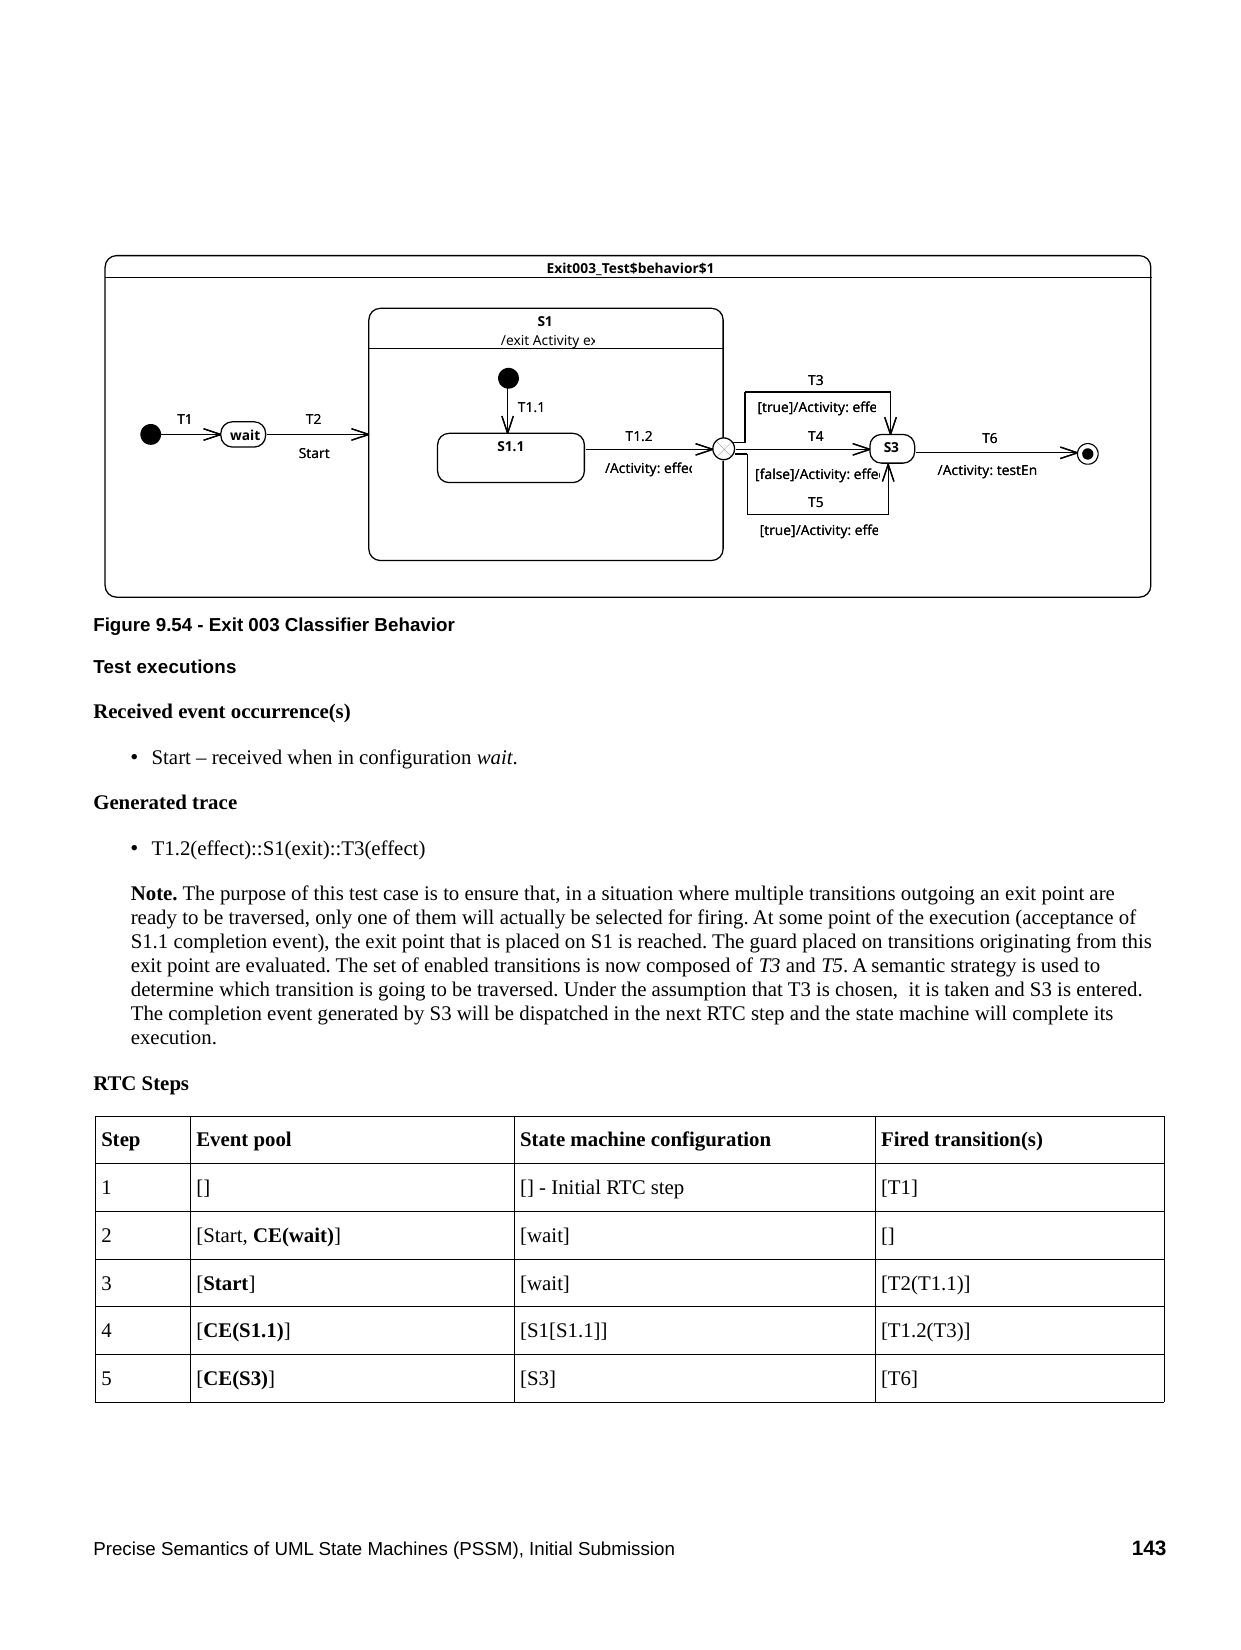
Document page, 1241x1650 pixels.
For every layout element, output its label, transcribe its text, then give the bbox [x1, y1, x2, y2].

table_cell [S3] [515, 1355, 875, 1402]
table_cell [CE(S1.1)] [191, 1307, 514, 1354]
table_cell 5 [96, 1355, 190, 1402]
text Figure 9.54 - Exit 003 Classifier Behavior [93, 243, 1164, 635]
list T1.2(effect)::S1(exit)::T3(effect) [131, 835, 1164, 860]
text Generated trace [93, 790, 1164, 814]
subtitle [93, 231, 1164, 243]
table_cell [S1[S1.1]] [515, 1307, 875, 1354]
table_header Fired transition(s) [876, 1117, 1164, 1163]
table_header Step [96, 1117, 190, 1163]
table_cell [] - Initial RTC step [515, 1164, 875, 1211]
table_cell [] [191, 1164, 514, 1211]
table_cell [T2(T1.1)] [876, 1260, 1164, 1306]
table_cell [T6] [876, 1355, 1164, 1402]
table_header Event pool [191, 1117, 514, 1163]
table_cell 3 [96, 1260, 190, 1306]
table_cell [CE(S3)] [191, 1355, 514, 1402]
table_cell 4 [96, 1307, 190, 1354]
table_cell [] [876, 1212, 1164, 1259]
text Note. The purpose of this test case is to ensure that, in a situation where multiple transitions outgoing an exit point are ready to be traversed, only one of them will actually be selected for firing. At some point of the execution (acceptance of S1.1 completion event), the exit point that is placed on S1 is reached. The guard placed on transitions originating from this exit point are evaluated. The set of enabled transitions is now composed of T3 and T5. A semantic strategy is used to determine which transition is going to be traversed. Under the assumption that T3 is chosen, it is taken and S3 is entered. The completion event generated by S3 will be dispatched in the next RTC step and the state machine will complete its execution. [131, 881, 1164, 1049]
list Start – received when in configuration wait. [131, 744, 1164, 769]
table_header State machine configuration [515, 1117, 875, 1163]
text Received event occurrence(s) [93, 699, 1164, 723]
table_cell [Start] [191, 1260, 514, 1306]
table_cell [wait] [515, 1212, 875, 1259]
table_cell 2 [96, 1212, 190, 1259]
table_cell [T1.2(T3)] [876, 1307, 1164, 1354]
table_cell [T1] [876, 1164, 1164, 1211]
table_cell [Start, CE(wait)] [191, 1212, 514, 1259]
subtitle Test executions [93, 635, 1164, 678]
table_cell 1 [96, 1164, 190, 1211]
text RTC Steps [93, 1070, 1164, 1094]
table_cell [wait] [515, 1260, 875, 1306]
